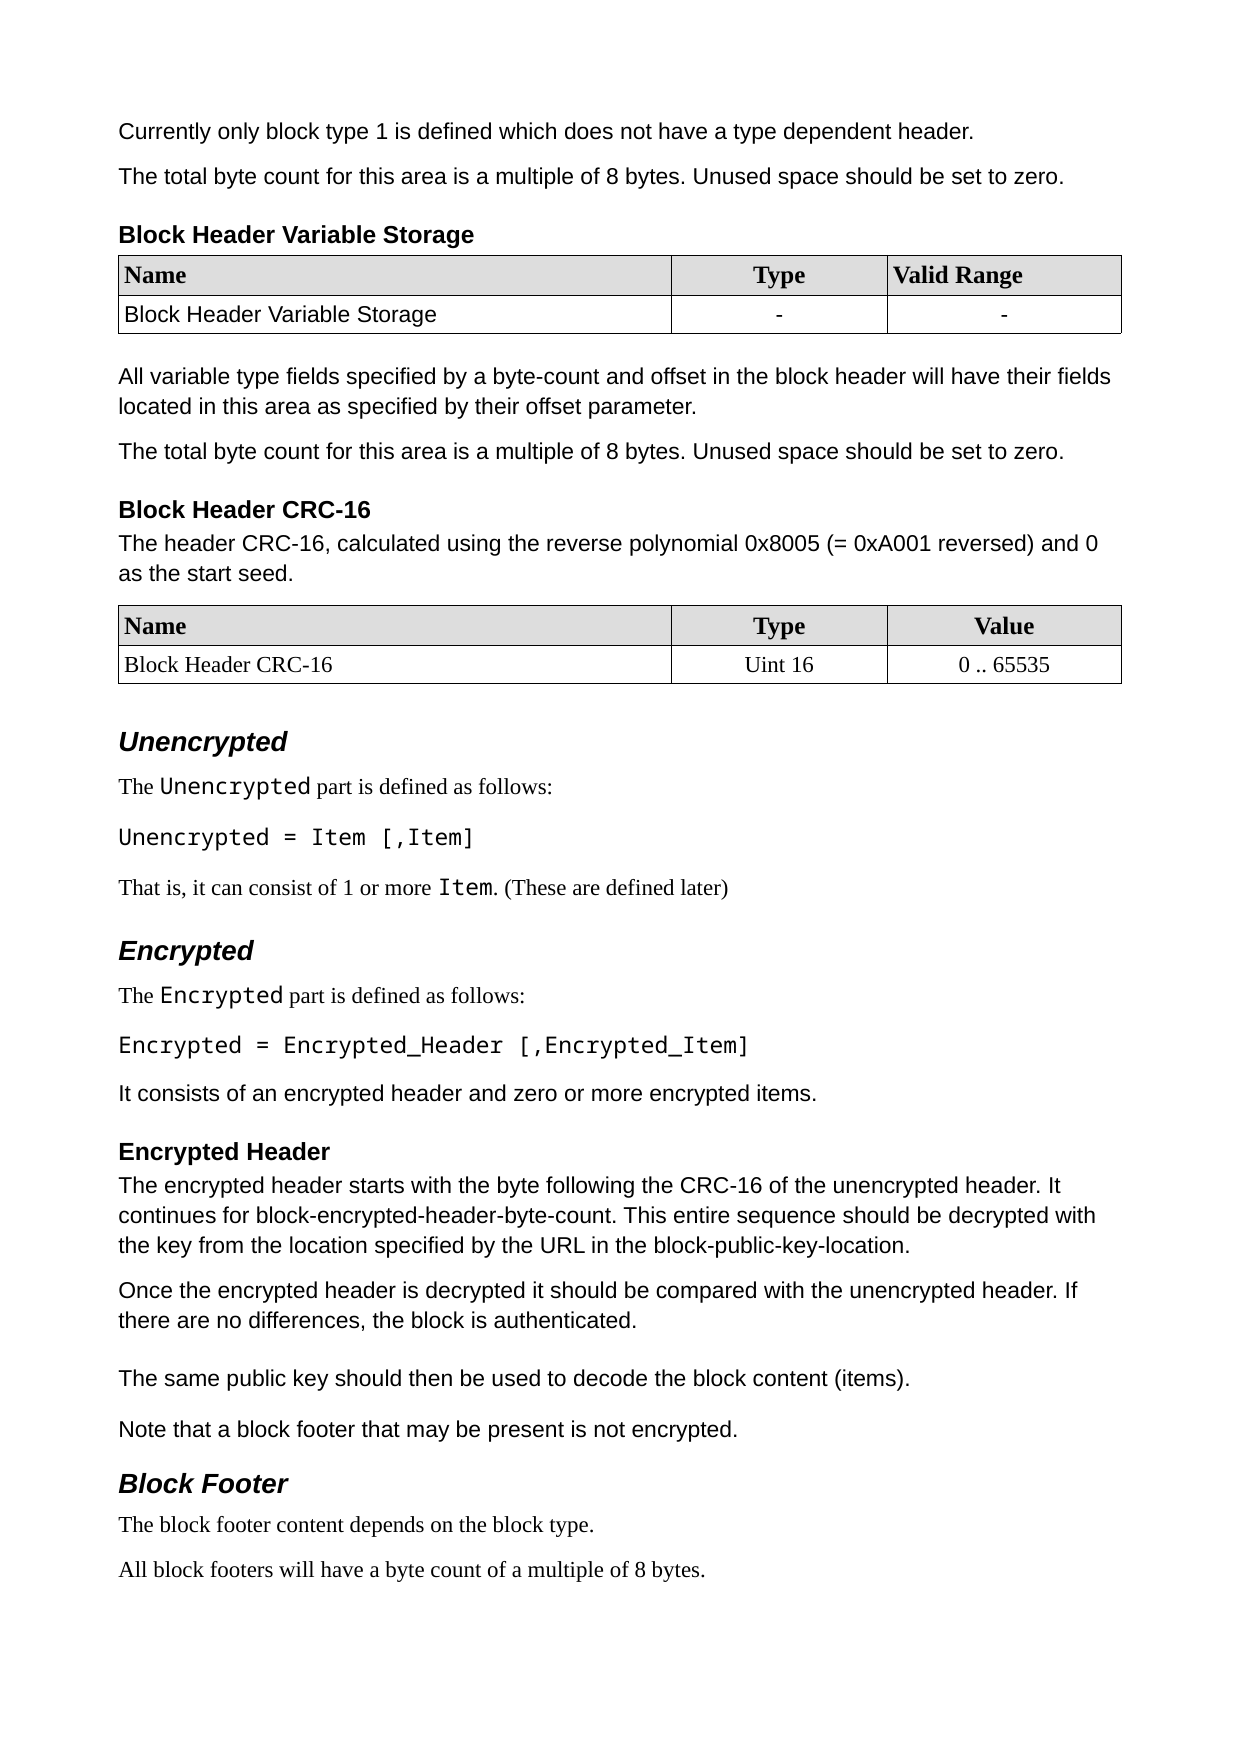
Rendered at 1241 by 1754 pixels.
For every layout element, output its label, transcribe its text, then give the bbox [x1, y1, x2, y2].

text Once the encrypted header is decrypted it should be compared with the unencrypted header. If there are no differences, the block is authenticated. [118, 1277, 1122, 1333]
table_header Valid Range [888, 256, 1121, 295]
text All variable type fields specified by a byte-count and offset in the block header will have their fields located in this area as specified by their offset parameter. [118, 363, 1122, 420]
text That is, it can consist of 1 or more Item. (These are defined later) [118, 871, 1122, 902]
table_header Type [672, 256, 887, 295]
text The header CRC-16, calculated using the reverse polynomial 0x8005 (= 0xA001 reversed) and 0 as the start seed. [118, 530, 1122, 587]
text The block footer content depends on the block type. [118, 1512, 1122, 1538]
table_cell 0 .. 65535 [888, 646, 1121, 683]
subtitle The same public key should then be used to decode the block content (items). [118, 1364, 1122, 1391]
table_header Value [888, 606, 1121, 645]
text The Encrypted part is defined as follows: [118, 979, 1122, 1010]
text The encrypted header starts with the byte following the CRC-16 of the unencrypted header. It continues for block-encrypted-header-byte-count. This entire sequence should be decrypted with the key from the location specified by the URL in the block-public-key-location. [118, 1172, 1122, 1258]
subtitle Encrypted Header [118, 1137, 1122, 1166]
text All block footers will have a byte count of a multiple of 8 bytes. [118, 1556, 1122, 1583]
text Currently only block type 1 is defined which does not have a type dependent header. [118, 118, 1122, 144]
table_cell - [672, 296, 887, 333]
subtitle Note that a block footer that may be present is not encrypted. [118, 1416, 1122, 1442]
table_header Name [119, 606, 671, 645]
text It consists of an encrypted header and zero or more encrypted items. [118, 1080, 1122, 1106]
table_header Name [119, 256, 671, 295]
subtitle Block Header Variable Storage [118, 220, 1122, 248]
table_cell Block Header Variable Storage [119, 296, 671, 333]
text Unencrypted = Item [,Item] [118, 821, 1122, 852]
table_cell Uint 16 [672, 646, 887, 683]
text Encrypted = Encrypted_Header [,Encrypted_Item] [118, 1029, 1122, 1060]
subtitle Block Footer [118, 1467, 1122, 1499]
table_cell - [888, 296, 1121, 333]
table_header Type [672, 606, 887, 645]
table_cell Block Header CRC-16 [119, 646, 671, 683]
subtitle Unencrypted [118, 726, 1122, 758]
subtitle Encrypted [118, 934, 1122, 966]
text The total byte count for this area is a multiple of 8 bytes. Unused space should be set to zero. [118, 163, 1122, 189]
subtitle Block Header CRC-16 [118, 495, 1122, 524]
text The Unencrypted part is defined as follows: [118, 770, 1122, 801]
text The total byte count for this area is a multiple of 8 bytes. Unused space should be set to zero. [118, 438, 1122, 464]
